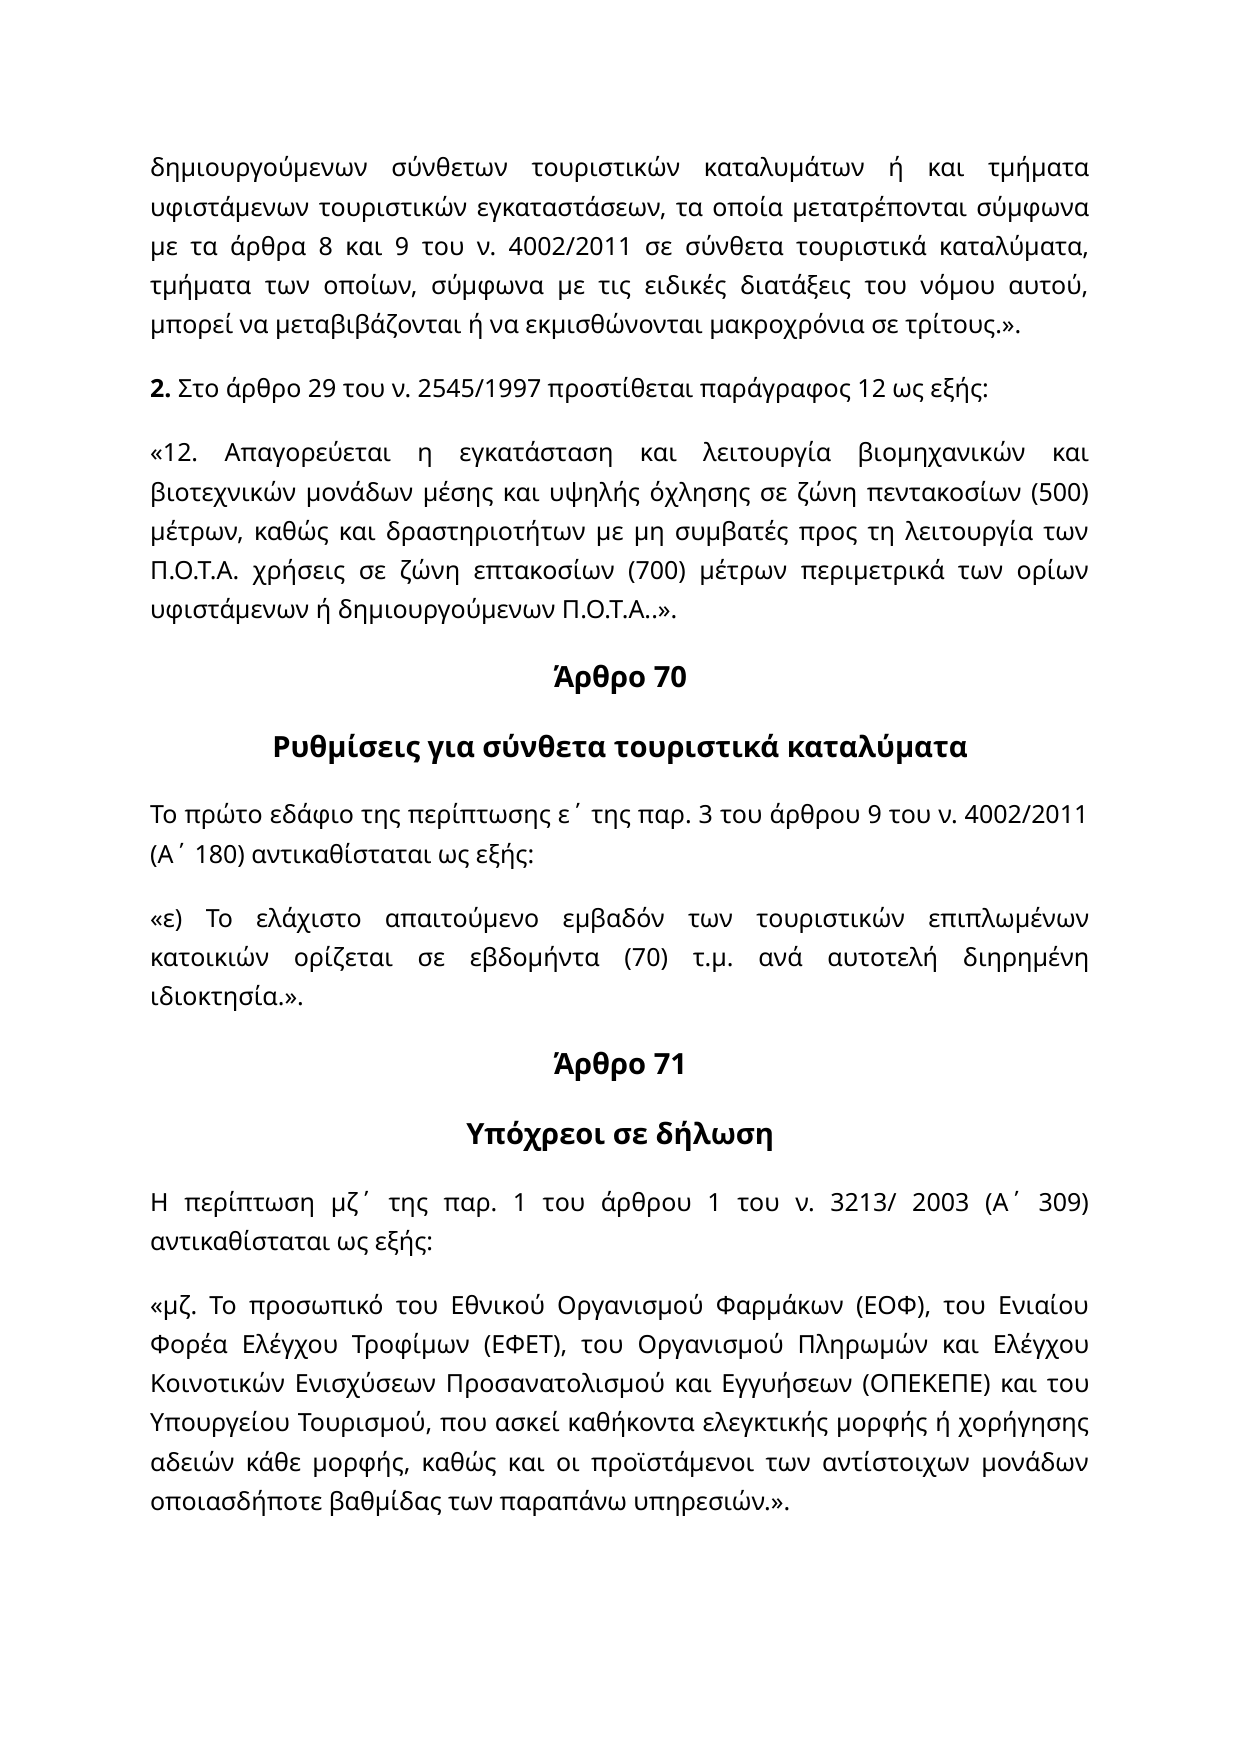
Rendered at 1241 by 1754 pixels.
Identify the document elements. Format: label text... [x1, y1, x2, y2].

subtitle Ρυθμίσεις για σύνθετα τουριστικά καταλύματα [150, 726, 1090, 766]
subtitle Άρθρο 71 [150, 1043, 1090, 1083]
subtitle Άρθρο 70 [150, 656, 1090, 696]
subtitle Υπόχρεοι σε δήλωση [150, 1113, 1090, 1153]
text 2. Στο άρθρο 29 του ν. 2545/1997 προστίθεται παράγραφος 12 ως εξής: [150, 371, 1090, 405]
text «ε) Το ελάχιστο απαιτούμενο εμβαδόν των τουριστικών επιπλωμένων κατοικιών ορίζεται σε εβδομήντα (70) τ.μ. ανά αυτοτελή διηρημένη ιδιοκτησία.». [150, 900, 1090, 1013]
text «μζ. Το προσωπικό του Εθνικού Οργανισμού Φαρμάκων (ΕΟΦ), του Ενιαίου Φορέα Ελέγχου Τροφίμων (ΕΦΕΤ), του Οργανισμού Πληρωμών και Ελέγχου Κοινοτικών Ενισχύσεων Προσανατολισμού και Εγγυήσεων (ΟΠΕΚΕΠΕ) και του Υπουργείου Τουρισμού, που ασκεί καθήκοντα ελεγκτικής μορφής ή χορήγησης αδειών κάθε μορφής, καθώς και οι προϊστάμενοι των αντίστοιχων μονάδων οποιασδήποτε βαθμίδας των παραπάνω υπηρεσιών.». [150, 1287, 1090, 1517]
text δημιουργούμενων σύνθετων τουριστικών καταλυμάτων ή και τμήματα υφιστάμενων τουριστικών εγκαταστάσεων, τα οποία μετατρέπονται σύμφωνα με τα άρθρα 8 και 9 του ν. 4002/2011 σε σύνθετα τουριστικά καταλύματα, τμήματα των οποίων, σύμφωνα με τις ειδικές διατάξεις του νόμου αυτού, μπορεί να μεταβιβάζονται ή να εκμισθώνονται μακροχρόνια σε τρίτους.». [150, 150, 1090, 341]
text Το πρώτο εδάφιο της περίπτωσης ε΄ της παρ. 3 του άρθρου 9 του ν. 4002/2011 (Α΄ 180) αντικαθίσταται ως εξής: [150, 797, 1090, 870]
text Η περίπτωση μζ΄ της παρ. 1 του άρθρου 1 του ν. 3213/ 2003 (Α΄ 309) αντικαθίσταται ως εξής: [150, 1184, 1090, 1257]
text «12. Απαγορεύεται η εγκατάσταση και λειτουργία βιομηχανικών και βιοτεχνικών μονάδων μέσης και υψηλής όχλησης σε ζώνη πεντακοσίων (500) μέτρων, καθώς και δραστηριοτήτων με μη συμβατές προς τη λειτουργία των Π.Ο.Τ.Α. χρήσεις σε ζώνη επτακοσίων (700) μέτρων περιμετρικά των ορίων υφιστάμενων ή δημιουργούμενων Π.Ο.Τ.Α..». [150, 435, 1090, 626]
